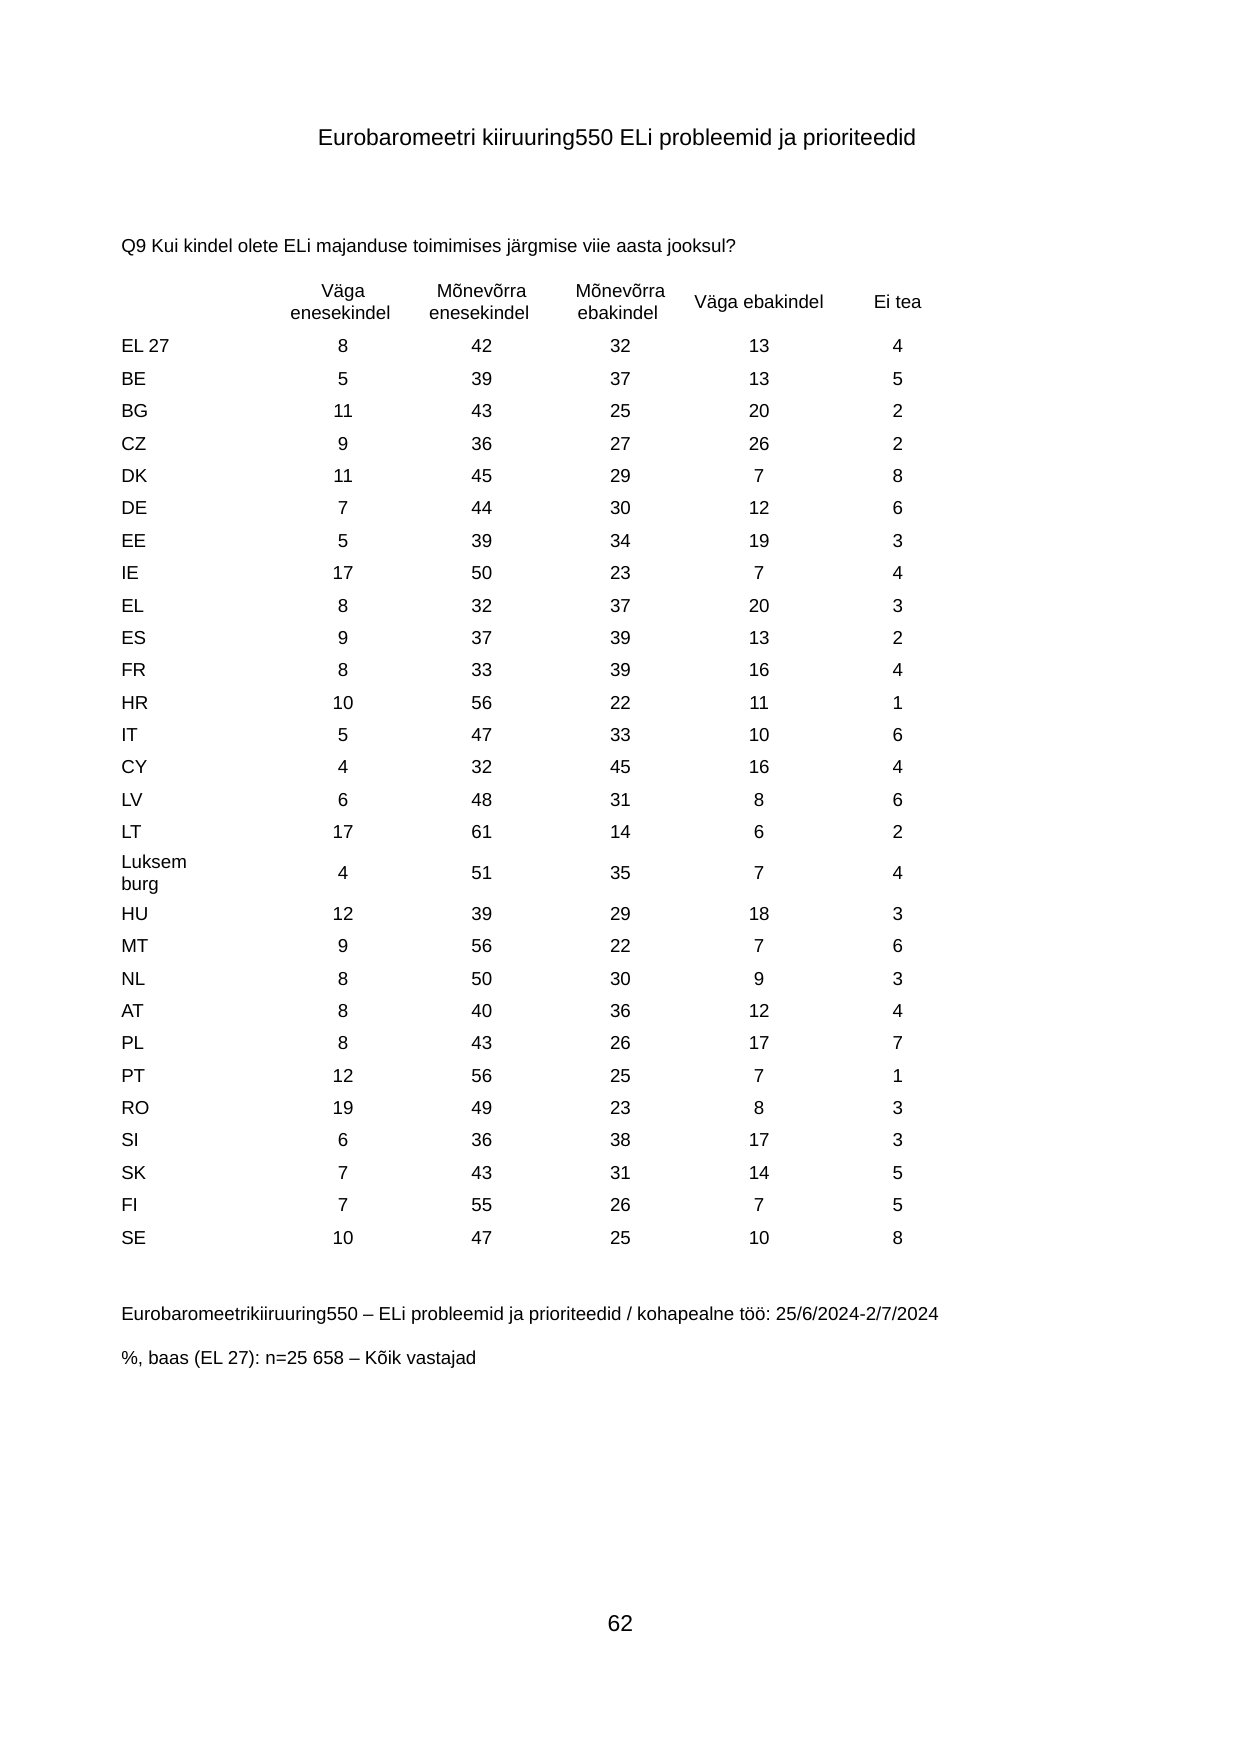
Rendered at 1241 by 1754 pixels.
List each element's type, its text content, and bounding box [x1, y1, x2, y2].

table_cell 43 [412, 1156, 551, 1189]
table_cell LV [118, 783, 196, 816]
table_cell 48 [412, 783, 551, 816]
table_cell LT [118, 816, 196, 848]
table_cell [196, 1124, 273, 1156]
table_cell 22 [551, 930, 689, 962]
table_cell 20 [690, 589, 828, 621]
table_cell 31 [551, 783, 689, 816]
table_cell 25 [551, 1221, 689, 1253]
table_cell 19 [274, 1091, 412, 1124]
table_cell 8 [274, 589, 412, 621]
table_cell 3 [828, 524, 967, 557]
table_cell [196, 621, 273, 654]
table_cell 5 [828, 1156, 967, 1189]
table_cell 9 [274, 621, 412, 654]
table_cell [196, 751, 273, 783]
table_cell 51 [412, 848, 551, 897]
table_cell 4 [828, 557, 967, 589]
table_cell 32 [551, 330, 689, 362]
table_cell [828, 1254, 967, 1286]
table_cell ES [118, 621, 196, 654]
table_cell 3 [828, 1091, 967, 1124]
table_cell 7 [274, 492, 412, 524]
table_cell 20 [690, 395, 828, 427]
table_cell 37 [551, 589, 689, 621]
table_cell 7 [690, 848, 828, 897]
table_cell 4 [828, 654, 967, 686]
table_cell 23 [551, 557, 689, 589]
table_cell 3 [828, 962, 967, 994]
table_cell 4 [828, 751, 967, 783]
table_cell 17 [690, 1027, 828, 1059]
table_cell Ei tea [828, 274, 967, 330]
table_cell 10 [690, 719, 828, 751]
table_cell [196, 1221, 273, 1253]
table_cell 44 [412, 492, 551, 524]
table_cell 13 [690, 362, 828, 394]
table_cell Eurobaromeetrikiiruuring550 – ELi probleemid ja prioriteedid / kohapealne töö: 25/6/2024-2/7/2024 [118, 1286, 967, 1342]
table_cell 3 [828, 589, 967, 621]
table_cell DE [118, 492, 196, 524]
table_cell AT [118, 994, 196, 1027]
table_cell 6 [690, 816, 828, 848]
table_cell [196, 395, 273, 427]
table_cell 49 [412, 1091, 551, 1124]
table_cell 26 [551, 1027, 689, 1059]
table_cell [196, 427, 273, 459]
table_cell PT [118, 1059, 196, 1091]
table_cell [118, 1254, 196, 1286]
table_cell [196, 459, 273, 492]
table_cell 16 [690, 654, 828, 686]
table_cell 37 [551, 362, 689, 394]
table_cell HU [118, 897, 196, 929]
table_cell [196, 1254, 273, 1286]
table_cell [196, 783, 273, 816]
table_cell [196, 719, 273, 751]
table_cell 3 [828, 897, 967, 929]
table_header Q9 Kui kindel olete ELi majanduse toimimises järgmise viie aasta jooksul? [118, 218, 967, 274]
table_cell 6 [828, 492, 967, 524]
table_cell 40 [412, 994, 551, 1027]
table_cell %, baas (EL 27): n=25 658 – Kõik vastajad [118, 1342, 967, 1374]
table_cell 37 [412, 621, 551, 654]
table_cell 2 [828, 395, 967, 427]
table_cell NL [118, 962, 196, 994]
table_cell 19 [690, 524, 828, 557]
table_cell 4 [274, 848, 412, 897]
table_cell 5 [828, 1189, 967, 1221]
table_cell DK [118, 459, 196, 492]
table_cell Mõnevõrra enesekindel [412, 274, 551, 330]
table_cell 17 [274, 557, 412, 589]
table_cell PL [118, 1027, 196, 1059]
table_cell 14 [690, 1156, 828, 1189]
table_cell 8 [274, 1027, 412, 1059]
table_cell 9 [274, 427, 412, 459]
table_cell 7 [690, 1189, 828, 1221]
table_cell 22 [551, 686, 689, 718]
table_cell 6 [274, 783, 412, 816]
table_cell BG [118, 395, 196, 427]
table_cell [196, 1091, 273, 1124]
table_cell 4 [828, 994, 967, 1027]
table_cell EL [118, 589, 196, 621]
table_cell 43 [412, 1027, 551, 1059]
table_cell 2 [828, 427, 967, 459]
table_cell 4 [828, 330, 967, 362]
table_cell 11 [274, 395, 412, 427]
table_cell [196, 524, 273, 557]
table_cell 7 [690, 1059, 828, 1091]
table_cell CY [118, 751, 196, 783]
table_cell 26 [690, 427, 828, 459]
table_cell 12 [690, 492, 828, 524]
table_cell 13 [690, 330, 828, 362]
table_cell [196, 1156, 273, 1189]
table_cell [551, 1254, 689, 1286]
table_cell IE [118, 557, 196, 589]
table_cell 9 [690, 962, 828, 994]
table_cell [196, 994, 273, 1027]
table_cell 5 [828, 362, 967, 394]
table_cell 3 [828, 1124, 967, 1156]
table_cell 1 [828, 686, 967, 718]
table_cell 8 [274, 654, 412, 686]
table_cell EE [118, 524, 196, 557]
table_cell BE [118, 362, 196, 394]
table_cell 8 [690, 1091, 828, 1124]
table_cell [196, 1027, 273, 1059]
table_cell Mõnevõrra ebakindel [551, 274, 689, 330]
table_cell 12 [274, 1059, 412, 1091]
table_cell 17 [274, 816, 412, 848]
table_cell 45 [551, 751, 689, 783]
table_cell 7 [274, 1156, 412, 1189]
table_cell 39 [412, 897, 551, 929]
table_cell [196, 962, 273, 994]
table_cell [196, 362, 273, 394]
table_cell [196, 492, 273, 524]
table_cell [196, 816, 273, 848]
table_cell 35 [551, 848, 689, 897]
table_cell 32 [412, 751, 551, 783]
table_cell 10 [690, 1221, 828, 1253]
table_cell [196, 274, 273, 330]
table_cell 30 [551, 492, 689, 524]
table_cell 13 [690, 621, 828, 654]
table_cell 47 [412, 1221, 551, 1253]
table_cell HR [118, 686, 196, 718]
table_cell Luksemburg [118, 848, 196, 897]
table_cell 14 [551, 816, 689, 848]
table_cell 7 [690, 557, 828, 589]
table_cell 5 [274, 362, 412, 394]
table_cell [412, 1254, 551, 1286]
table_cell 11 [690, 686, 828, 718]
table_cell [196, 589, 273, 621]
table_cell 8 [274, 962, 412, 994]
table_cell 5 [274, 524, 412, 557]
table_cell 2 [828, 816, 967, 848]
table_cell [196, 330, 273, 362]
table_cell 12 [690, 994, 828, 1027]
table_cell 5 [274, 719, 412, 751]
table_cell 16 [690, 751, 828, 783]
table_cell [118, 274, 196, 330]
table_cell 36 [551, 994, 689, 1027]
table_cell 10 [274, 1221, 412, 1253]
table_cell SK [118, 1156, 196, 1189]
table_cell 30 [551, 962, 689, 994]
table_cell 11 [274, 459, 412, 492]
table_cell 25 [551, 1059, 689, 1091]
table_cell 36 [412, 1124, 551, 1156]
table_cell SI [118, 1124, 196, 1156]
table_cell 55 [412, 1189, 551, 1221]
table_cell FR [118, 654, 196, 686]
table_cell 42 [412, 330, 551, 362]
table_cell 31 [551, 1156, 689, 1189]
table_cell 36 [412, 427, 551, 459]
table_cell 6 [828, 930, 967, 962]
table_cell 39 [551, 654, 689, 686]
table_cell 47 [412, 719, 551, 751]
table_cell 29 [551, 897, 689, 929]
table_cell 9 [274, 930, 412, 962]
table_cell MT [118, 930, 196, 962]
table_cell 7 [690, 930, 828, 962]
table_cell 29 [551, 459, 689, 492]
table_cell 1 [828, 1059, 967, 1091]
table_cell 8 [690, 783, 828, 816]
table_cell Väga enesekindel [274, 274, 412, 330]
table_cell FI [118, 1189, 196, 1221]
table_cell 34 [551, 524, 689, 557]
table_cell 12 [274, 897, 412, 929]
table_cell 4 [274, 751, 412, 783]
table_cell [196, 848, 273, 897]
table_cell 39 [412, 362, 551, 394]
table_cell [196, 897, 273, 929]
table_cell 33 [412, 654, 551, 686]
table_cell 8 [274, 330, 412, 362]
table_cell 56 [412, 1059, 551, 1091]
table_cell [690, 1254, 828, 1286]
table_cell 27 [551, 427, 689, 459]
table_cell 8 [828, 1221, 967, 1253]
table_cell 56 [412, 930, 551, 962]
table_cell 7 [274, 1189, 412, 1221]
table_cell 25 [551, 395, 689, 427]
table_cell 6 [828, 719, 967, 751]
table_cell 45 [412, 459, 551, 492]
table_cell [196, 557, 273, 589]
table_cell 50 [412, 557, 551, 589]
table_cell 39 [412, 524, 551, 557]
table_cell 39 [551, 621, 689, 654]
table_cell 32 [412, 589, 551, 621]
table_cell 33 [551, 719, 689, 751]
table_cell [196, 654, 273, 686]
table_cell [196, 1189, 273, 1221]
table_cell SE [118, 1221, 196, 1253]
table_cell Väga ebakindel [690, 274, 828, 330]
table_cell 4 [828, 848, 967, 897]
table_cell 23 [551, 1091, 689, 1124]
table_cell [196, 930, 273, 962]
table_cell 50 [412, 962, 551, 994]
table_cell 56 [412, 686, 551, 718]
table_cell 43 [412, 395, 551, 427]
table_cell RO [118, 1091, 196, 1124]
table_cell 10 [274, 686, 412, 718]
table_cell 2 [828, 621, 967, 654]
table_cell 6 [274, 1124, 412, 1156]
table_cell [196, 1059, 273, 1091]
table_cell 6 [828, 783, 967, 816]
table_cell 17 [690, 1124, 828, 1156]
table_cell 8 [274, 994, 412, 1027]
table_cell 61 [412, 816, 551, 848]
table_cell 7 [690, 459, 828, 492]
table_cell EL 27 [118, 330, 196, 362]
table_cell 18 [690, 897, 828, 929]
table_cell CZ [118, 427, 196, 459]
table_cell 38 [551, 1124, 689, 1156]
table_cell [196, 686, 273, 718]
table_cell [274, 1254, 412, 1286]
table_cell 26 [551, 1189, 689, 1221]
table_cell 8 [828, 459, 967, 492]
table_cell 7 [828, 1027, 967, 1059]
table_cell IT [118, 719, 196, 751]
